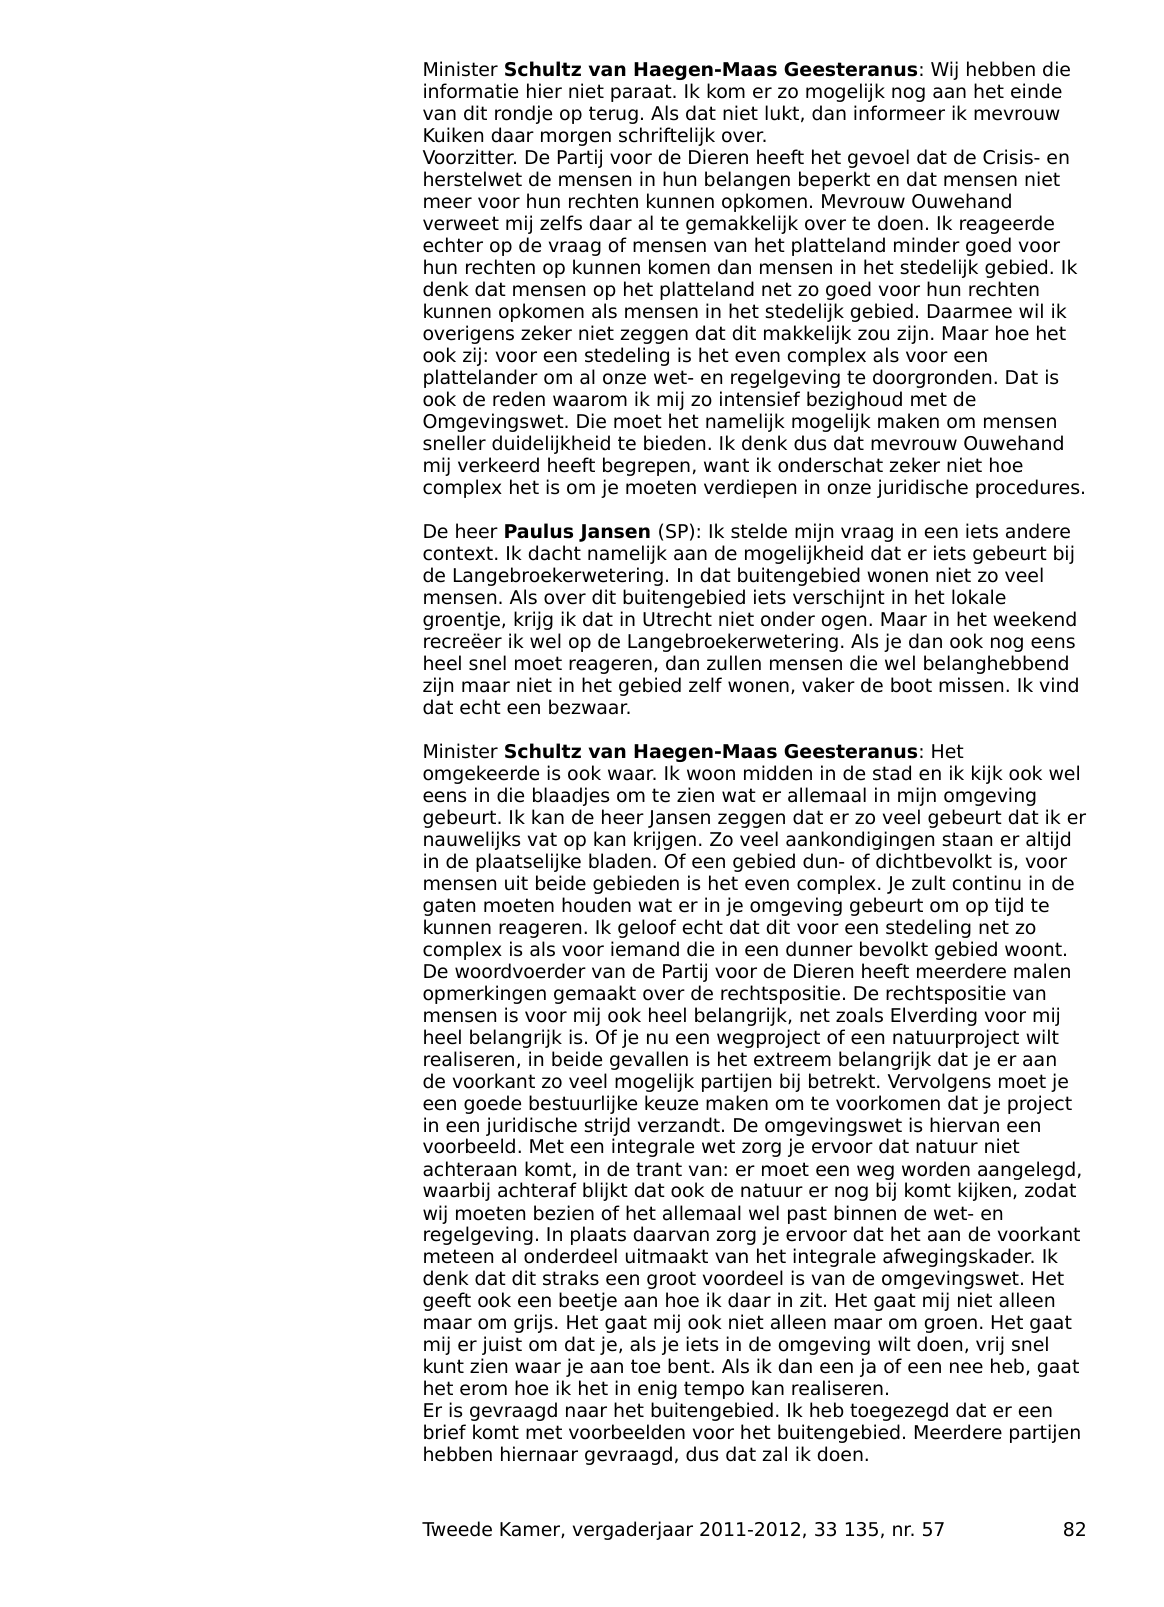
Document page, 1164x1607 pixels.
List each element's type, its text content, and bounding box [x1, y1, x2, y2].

text Er is gevraagd naar het buitengebied. Ik heb toegezegd dat er een brief komt met voorbeelden voor het buitengebied. Meerdere partijen hebben hiernaar gevraagd, dus dat zal ik doen. [422, 1400, 1087, 1466]
text De woordvoerder van de Partij voor de Dieren heeft meerdere malen opmerkingen gemaakt over de rechtspositie. De rechtspositie van mensen is voor mij ook heel belangrijk, net zoals Elverding voor mij heel belangrijk is. Of je nu een wegproject of een natuurproject wilt realiseren, in beide gevallen is het extreem belangrijk dat je er aan de voorkant zo veel mogelijk partijen bij betrekt. Vervolgens moet je een goede bestuurlijke keuze maken om te voorkomen dat je project in een juridische strijd verzandt. De omgevingswet is hiervan een voorbeeld. Met een integrale wet zorg je ervoor dat natuur niet achteraan komt, in de trant van: er moet een weg worden aangelegd, waarbij achteraf blijkt dat ook de natuur er nog bij komt kijken, zodat wij moeten bezien of het allemaal wel past binnen de wet- en regelgeving. In plaats daarvan zorg je ervoor dat het aan de voorkant meteen al onderdeel uitmaakt van het integrale afwegingskader. Ik denk dat dit straks een groot voordeel is van de omgevingswet. Het geeft ook een beetje aan hoe ik daar in zit. Het gaat mij niet alleen maar om grijs. Het gaat mij ook niet alleen maar om groen. Het gaat mij er juist om dat je, als je iets in de omgeving wilt doen, vrij snel kunt zien waar je aan toe bent. Als ik dan een ja of een nee heb, gaat het erom hoe ik het in enig tempo kan realiseren. [422, 961, 1087, 1400]
text De heer Paulus Jansen (SP): Ik stelde mijn vraag in een iets andere context. Ik dacht namelijk aan de mogelijkheid dat er iets gebeurt bij de Langebroekerwetering. In dat buitengebied wonen niet zo veel mensen. Als over dit buitengebied iets verschijnt in het lokale groentje, krijg ik dat in Utrecht niet onder ogen. Maar in het weekend recreëer ik wel op de Langebroekerwetering. Als je dan ook nog eens heel snel moet reageren, dan zullen mensen die wel belanghebbend zijn maar niet in het gebied zelf wonen, vaker de boot missen. Ik vind dat echt een bezwaar. [422, 521, 1087, 719]
text Minister Schultz van Haegen-Maas Geesteranus: Wij hebben die informatie hier niet paraat. Ik kom er zo mogelijk nog aan het einde van dit rondje op terug. Als dat niet lukt, dan informeer ik mevrouw Kuiken daar morgen schriftelijk over. [422, 59, 1087, 147]
text Voorzitter. De Partij voor de Dieren heeft het gevoel dat de Crisis- en herstelwet de mensen in hun belangen beperkt en dat mensen niet meer voor hun rechten kunnen opkomen. Mevrouw Ouwehand verweet mij zelfs daar al te gemakkelijk over te doen. Ik reageerde echter op de vraag of mensen van het platteland minder goed voor hun rechten op kunnen komen dan mensen in het stedelijk gebied. Ik denk dat mensen op het platteland net zo goed voor hun rechten kunnen opkomen als mensen in het stedelijk gebied. Daarmee wil ik overigens zeker niet zeggen dat dit makkelijk zou zijn. Maar hoe het ook zij: voor een stedeling is het even complex als voor een plattelander om al onze wet- en regelgeving te doorgronden. Dat is ook de reden waarom ik mij zo intensief bezighoud met de Omgevingswet. Die moet het namelijk mogelijk maken om mensen sneller duidelijkheid te bieden. Ik denk dus dat mevrouw Ouwehand mij verkeerd heeft begrepen, want ik onderschat zeker niet hoe complex het is om je moeten verdiepen in onze juridische procedures. [422, 147, 1087, 499]
text Minister Schultz van Haegen-Maas Geesteranus: Het omgekeerde is ook waar. Ik woon midden in de stad en ik kijk ook wel eens in die blaadjes om te zien wat er allemaal in mijn omgeving gebeurt. Ik kan de heer Jansen zeggen dat er zo veel gebeurt dat ik er nauwelijks vat op kan krijgen. Zo veel aankondigingen staan er altijd in de plaatselijke bladen. Of een gebied dun- of dichtbevolkt is, voor mensen uit beide gebieden is het even complex. Je zult continu in de gaten moeten houden wat er in je omgeving gebeurt om op tijd te kunnen reageren. Ik geloof echt dat dit voor een stedeling net zo complex is als voor iemand die in een dunner bevolkt gebied woont. [422, 741, 1087, 961]
